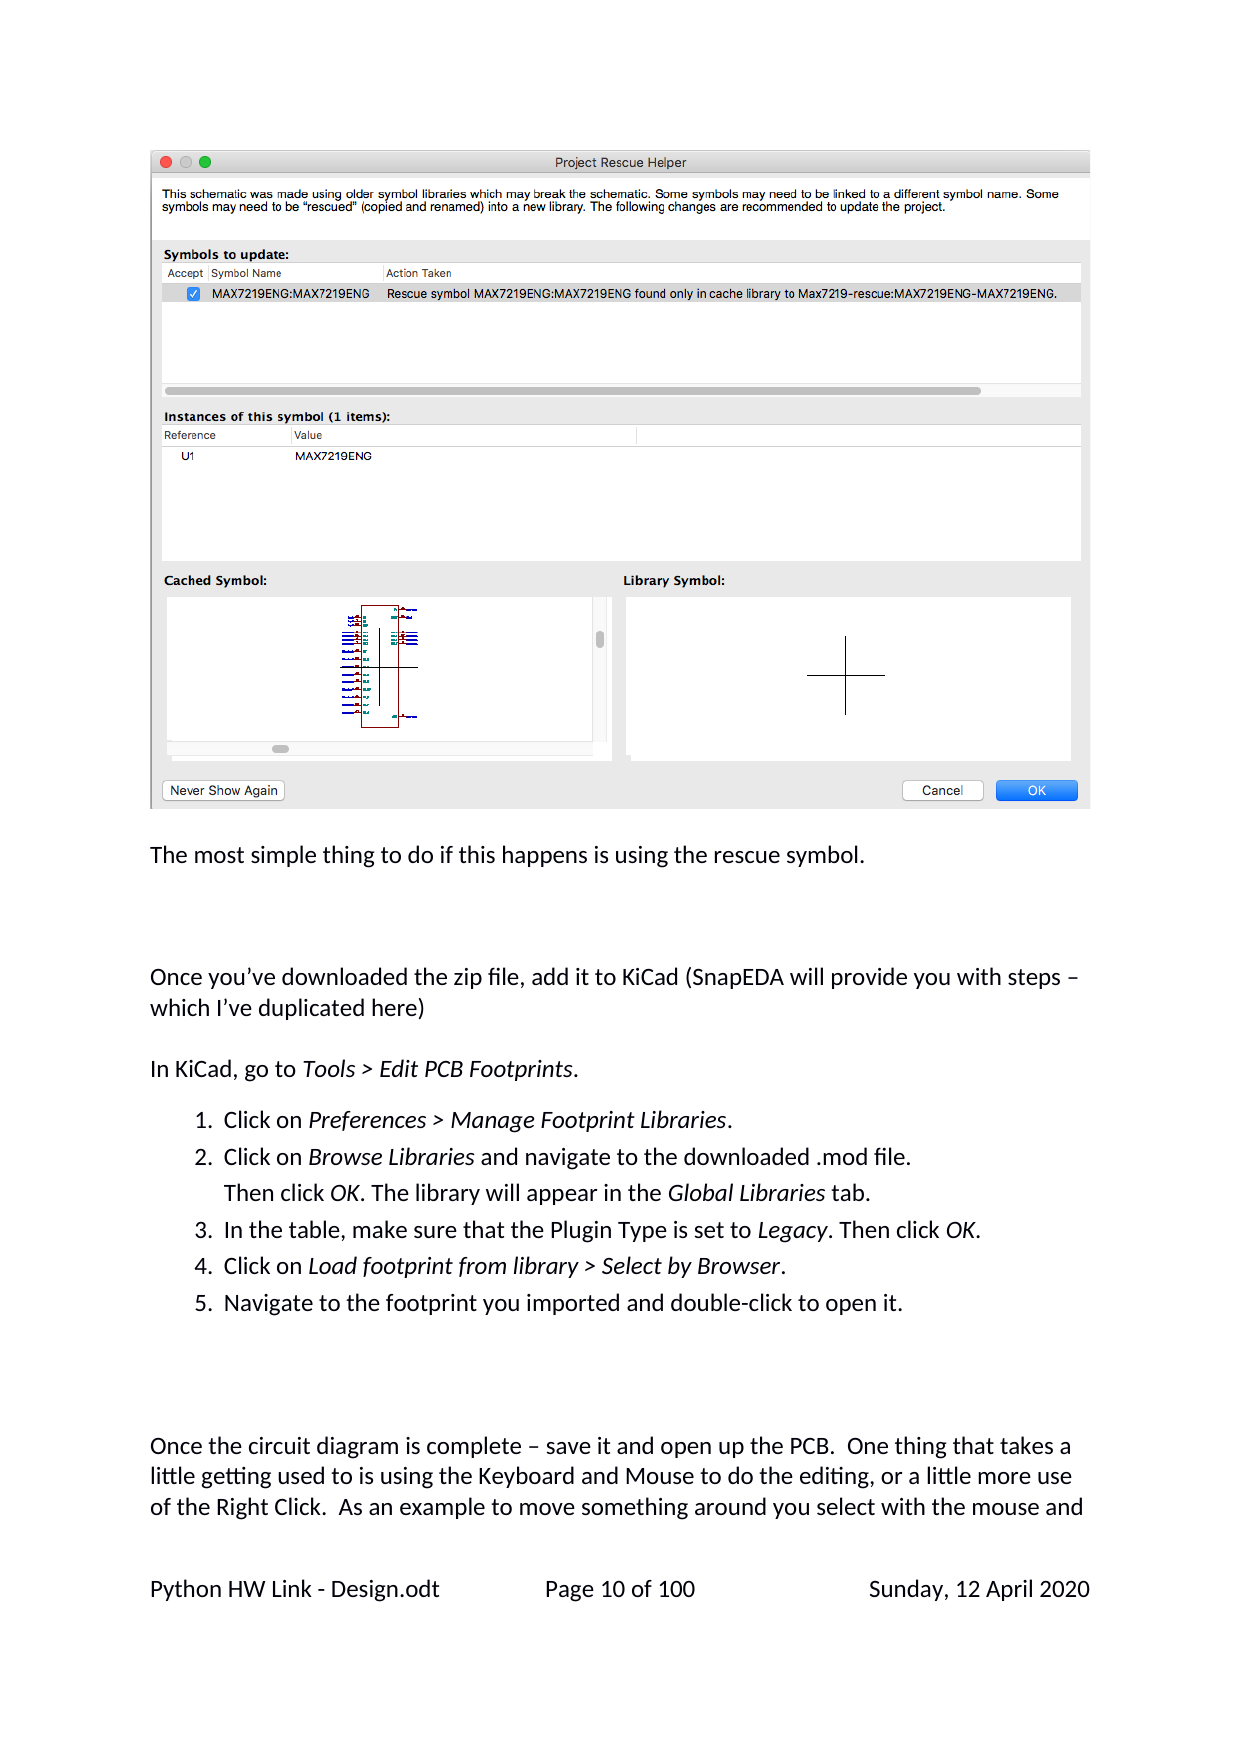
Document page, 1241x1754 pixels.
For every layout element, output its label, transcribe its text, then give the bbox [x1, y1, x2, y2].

text In KiCad, go to Tools > Edit PCB Footprints. [150, 1053, 1090, 1084]
list Click on Load footprint from library > Select by Browser. [194, 1251, 1090, 1281]
text Once you’ve downloaded the zip file, add it to KiCad (SnapEDA will provide you with steps – which I’ve duplicated here) [150, 962, 1090, 1023]
text Once the circuit diagram is complete – save it and open up the PCB. One thing that takes a little getting used to is using the Keyboard and Mouse to do the editing, or a little more use of the Right Click. As an example to move something around you select with the mouse and [150, 1430, 1090, 1521]
list Navigate to the footprint you imported and double-click to open it. [194, 1287, 1090, 1318]
text The most simple thing to do if this happens is using the rescue symbol. [150, 839, 1090, 870]
list Click on Preferences > Manage Footprint Libraries. [194, 1104, 1090, 1135]
list In the table, make sure that the Plugin Type is set to Legacy. Then click OK. [194, 1214, 1090, 1244]
picture [150, 150, 1091, 809]
list Click on Browse Libraries and navigate to the downloaded .mod file. Then click OK. The library will appear in the Global Libraries tab. [194, 1141, 1090, 1208]
